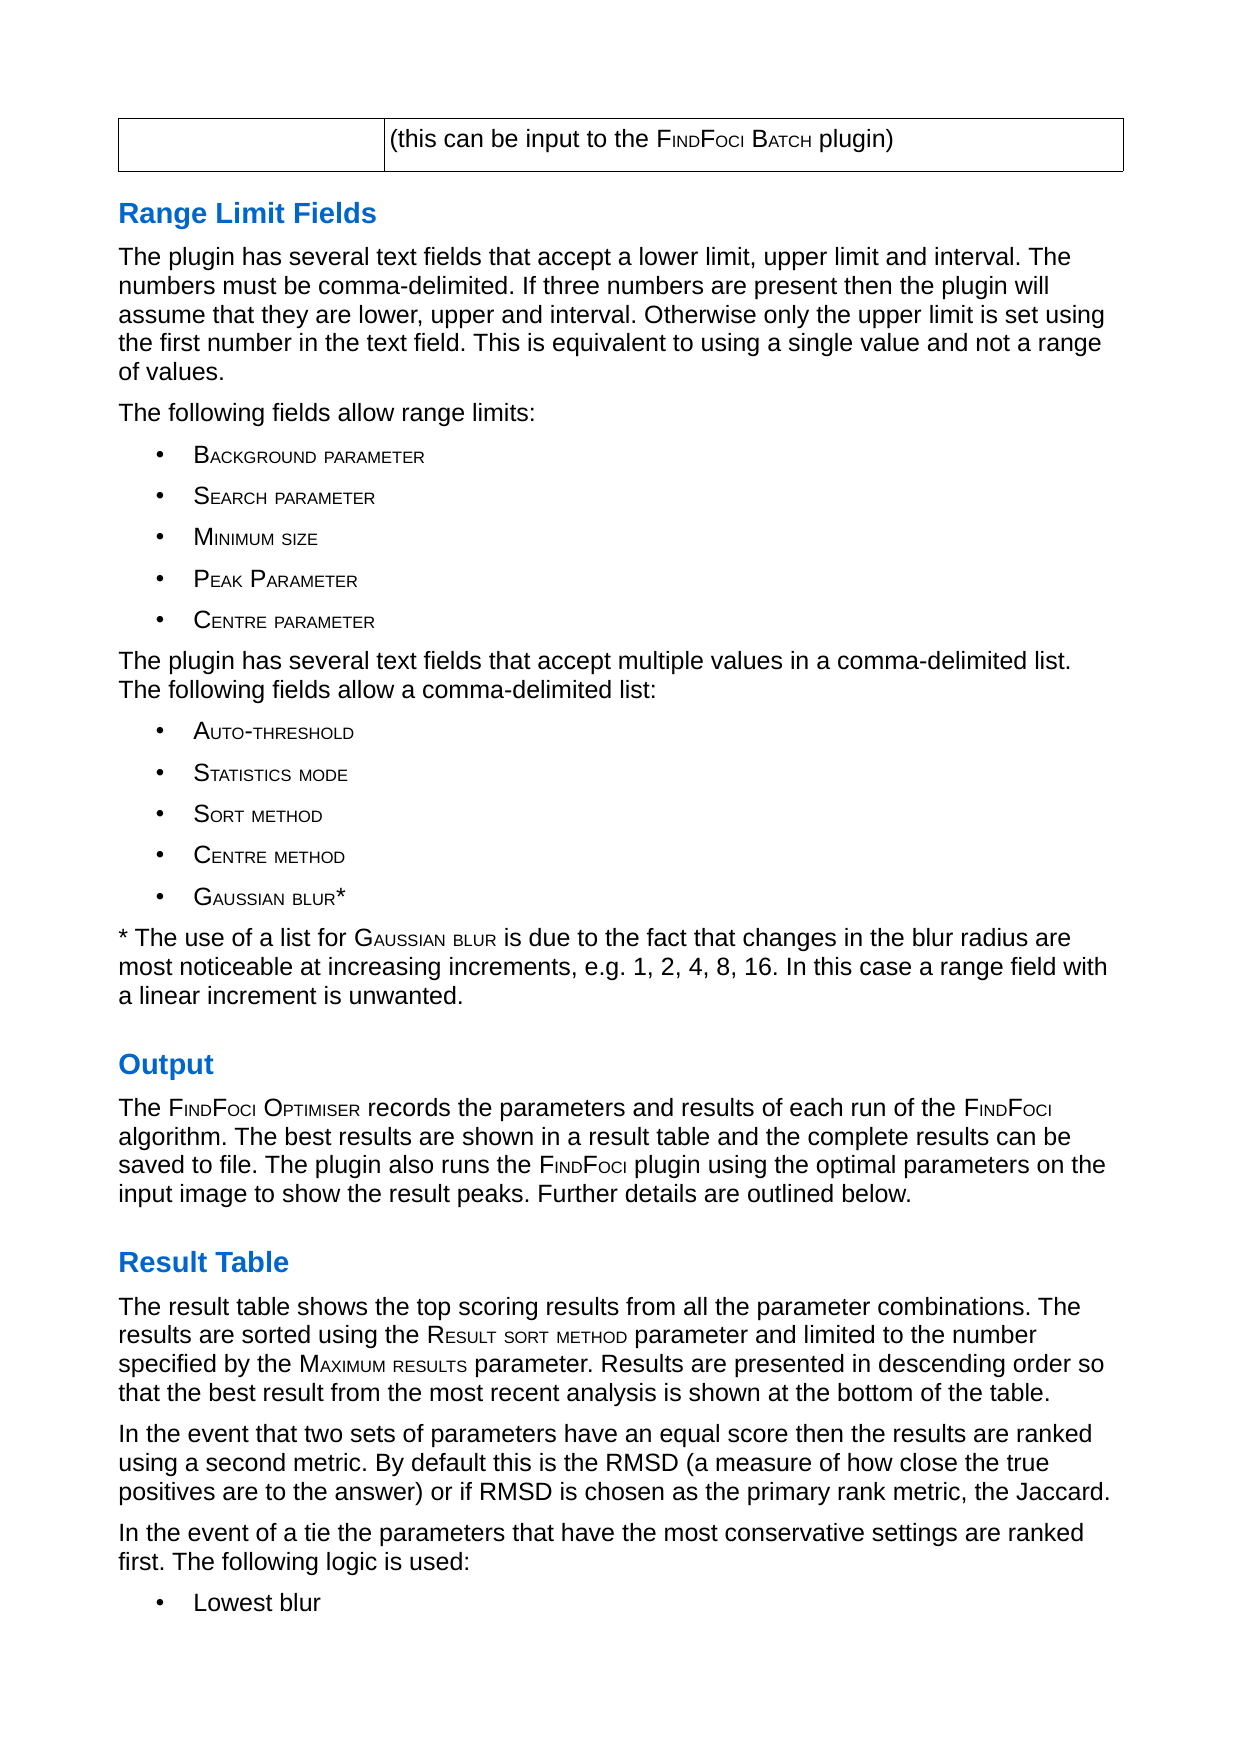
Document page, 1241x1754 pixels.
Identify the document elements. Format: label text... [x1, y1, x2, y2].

list Lowest blur [156, 1588, 1122, 1617]
text The result table shows the top scoring results from all the parameter combinations. The results are sorted using the Result sort method parameter and limited to the number specified by the Maximum results parameter. Results are presented in descending order so that the best result from the most recent analysis is shown at the bottom of the table. [118, 1291, 1122, 1406]
text The plugin has several text fields that accept a lower limit, upper limit and interval. The numbers must be comma-delimited. If three numbers are present then the plugin will assume that they are lower, upper and interval. Otherwise only the upper limit is set using the first number in the text field. This is equivalent to using a single value and not a range of values. [118, 242, 1122, 386]
list Centre method [156, 840, 1122, 869]
text In the event of a tie the parameters that have the most conservative settings are ranked first. The following logic is used: [118, 1518, 1122, 1575]
list Peak Parameter [156, 564, 1122, 592]
list Minimum size [156, 522, 1122, 551]
text * The use of a list for Gaussian blur is due to the fact that changes in the blur radius are most noticeable at increasing increments, e.g. 1, 2, 4, 8, 16. In this case a range field with a linear increment is unwanted. [118, 923, 1122, 1009]
table_cell [119, 119, 384, 171]
subtitle Result Table [118, 1245, 1122, 1279]
list Statistics mode [156, 758, 1122, 787]
list Search parameter [156, 481, 1122, 510]
text In the event that two sets of parameters have an equal score then the results are ranked using a second metric. By default this is the RMSD (a measure of how close the true positives are to the answer) or if RMSD is chosen as the primary rank metric, the Jaccard. [118, 1419, 1122, 1505]
list Auto-threshold [156, 716, 1122, 745]
text The plugin has several text fields that accept multiple values in a comma-delimited list. The following fields allow a comma-delimited list: [118, 646, 1122, 704]
list Centre parameter [156, 605, 1122, 634]
text The following fields allow range limits: [118, 398, 1122, 427]
list Background parameter [156, 439, 1122, 468]
table_cell (this can be input to the FindFoci Batch plugin) [385, 119, 1123, 171]
text The FindFoci Optimiser records the parameters and results of each run of the FindFoci algorithm. The best results are shown in a result table and the complete results can be saved to file. The plugin also runs the FindFoci plugin using the optimal parameters on the input image to show the result peaks. Further details are outlined below. [118, 1093, 1122, 1208]
list Gaussian blur* [156, 882, 1122, 911]
subtitle Output [118, 1047, 1122, 1080]
list Sort method [156, 799, 1122, 828]
subtitle Range Limit Fields [118, 196, 1122, 229]
